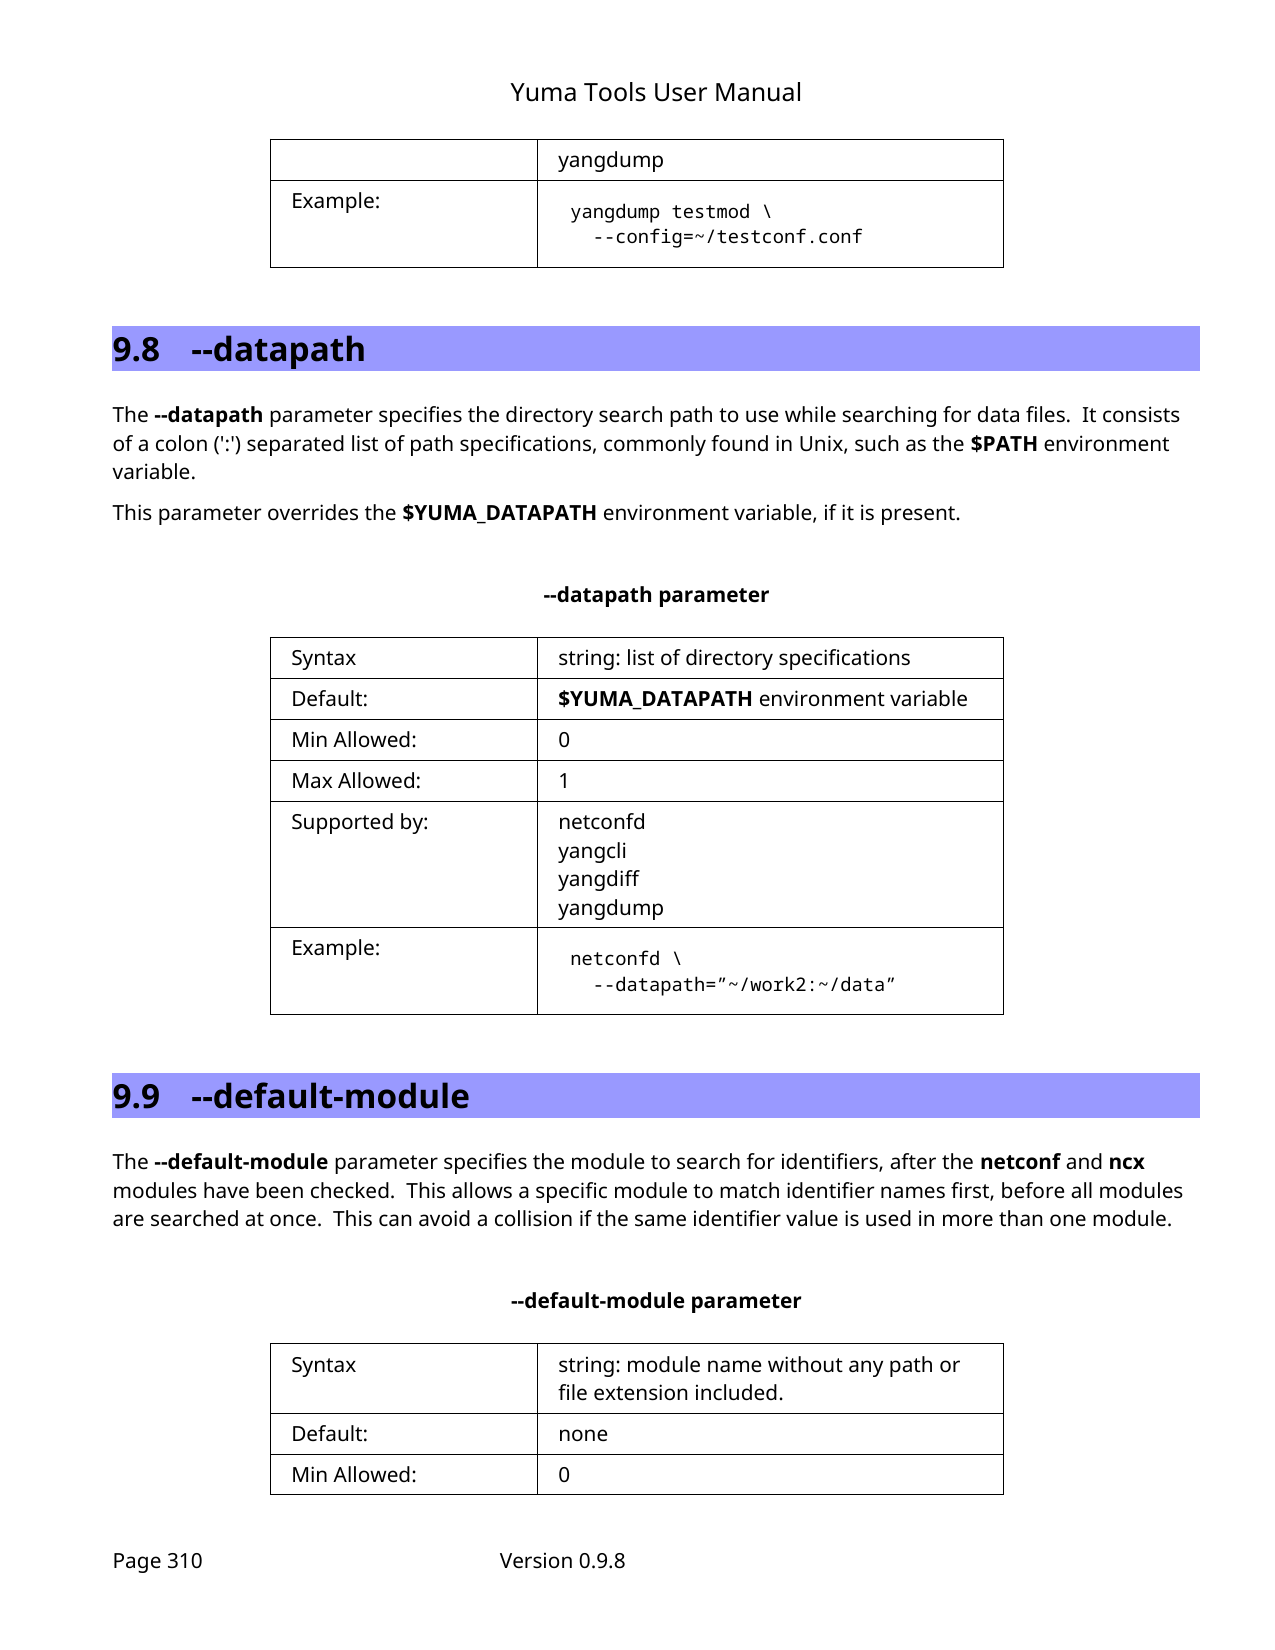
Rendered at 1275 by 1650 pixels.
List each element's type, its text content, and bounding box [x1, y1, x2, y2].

table_cell Example: [271, 928, 537, 1014]
table_header string: module name without any path or file extension included. [538, 1344, 1003, 1412]
subtitle --default-module parameter [127, 1286, 1185, 1315]
table_cell none [538, 1414, 1003, 1453]
table_header string: list of directory specifications [538, 638, 1003, 678]
table_cell [271, 140, 537, 179]
table_header Syntax [271, 638, 537, 678]
table_cell netconfd yangcli yangdiff yangdump [538, 802, 1003, 927]
table_cell Default: [271, 679, 537, 719]
table_cell Min Allowed: [271, 720, 537, 759]
table_cell 1 [538, 761, 1003, 801]
text The --default-module parameter specifies the module to search for identifiers, after the netconf and ncx modules have been checked. This allows a specific module to match identifier names first, before all modules are searched at once. This can avoid a collision if the same identifier value is used in more than one module. [112, 1147, 1200, 1233]
table_cell netconfd \ --datapath=”~/work2:~/data” [538, 928, 1003, 1014]
text The --datapath parameter specifies the directory search path to use while searching for data files. It consists of a colon (':') separated list of path specifications, commonly found in Unix, such as the $PATH environment variable. [112, 400, 1200, 486]
table_cell Example: [271, 181, 537, 267]
subtitle --datapath [112, 326, 1200, 371]
table_cell $YUMA_DATAPATH environment variable [538, 679, 1003, 719]
subtitle --default-module [112, 1073, 1200, 1118]
table_cell Min Allowed: [271, 1455, 537, 1494]
subtitle --datapath parameter [127, 580, 1185, 608]
table_header Syntax [271, 1344, 537, 1412]
table_cell yangdump [538, 140, 1003, 179]
table_cell 0 [538, 1455, 1003, 1494]
text This parameter overrides the $YUMA_DATAPATH environment variable, if it is present. [112, 498, 1200, 526]
table_cell Default: [271, 1414, 537, 1453]
table_cell Max Allowed: [271, 761, 537, 801]
table_cell Supported by: [271, 802, 537, 927]
table_cell yangdump testmod \ --config=~/testconf.conf [538, 181, 1003, 267]
table_cell 0 [538, 720, 1003, 759]
